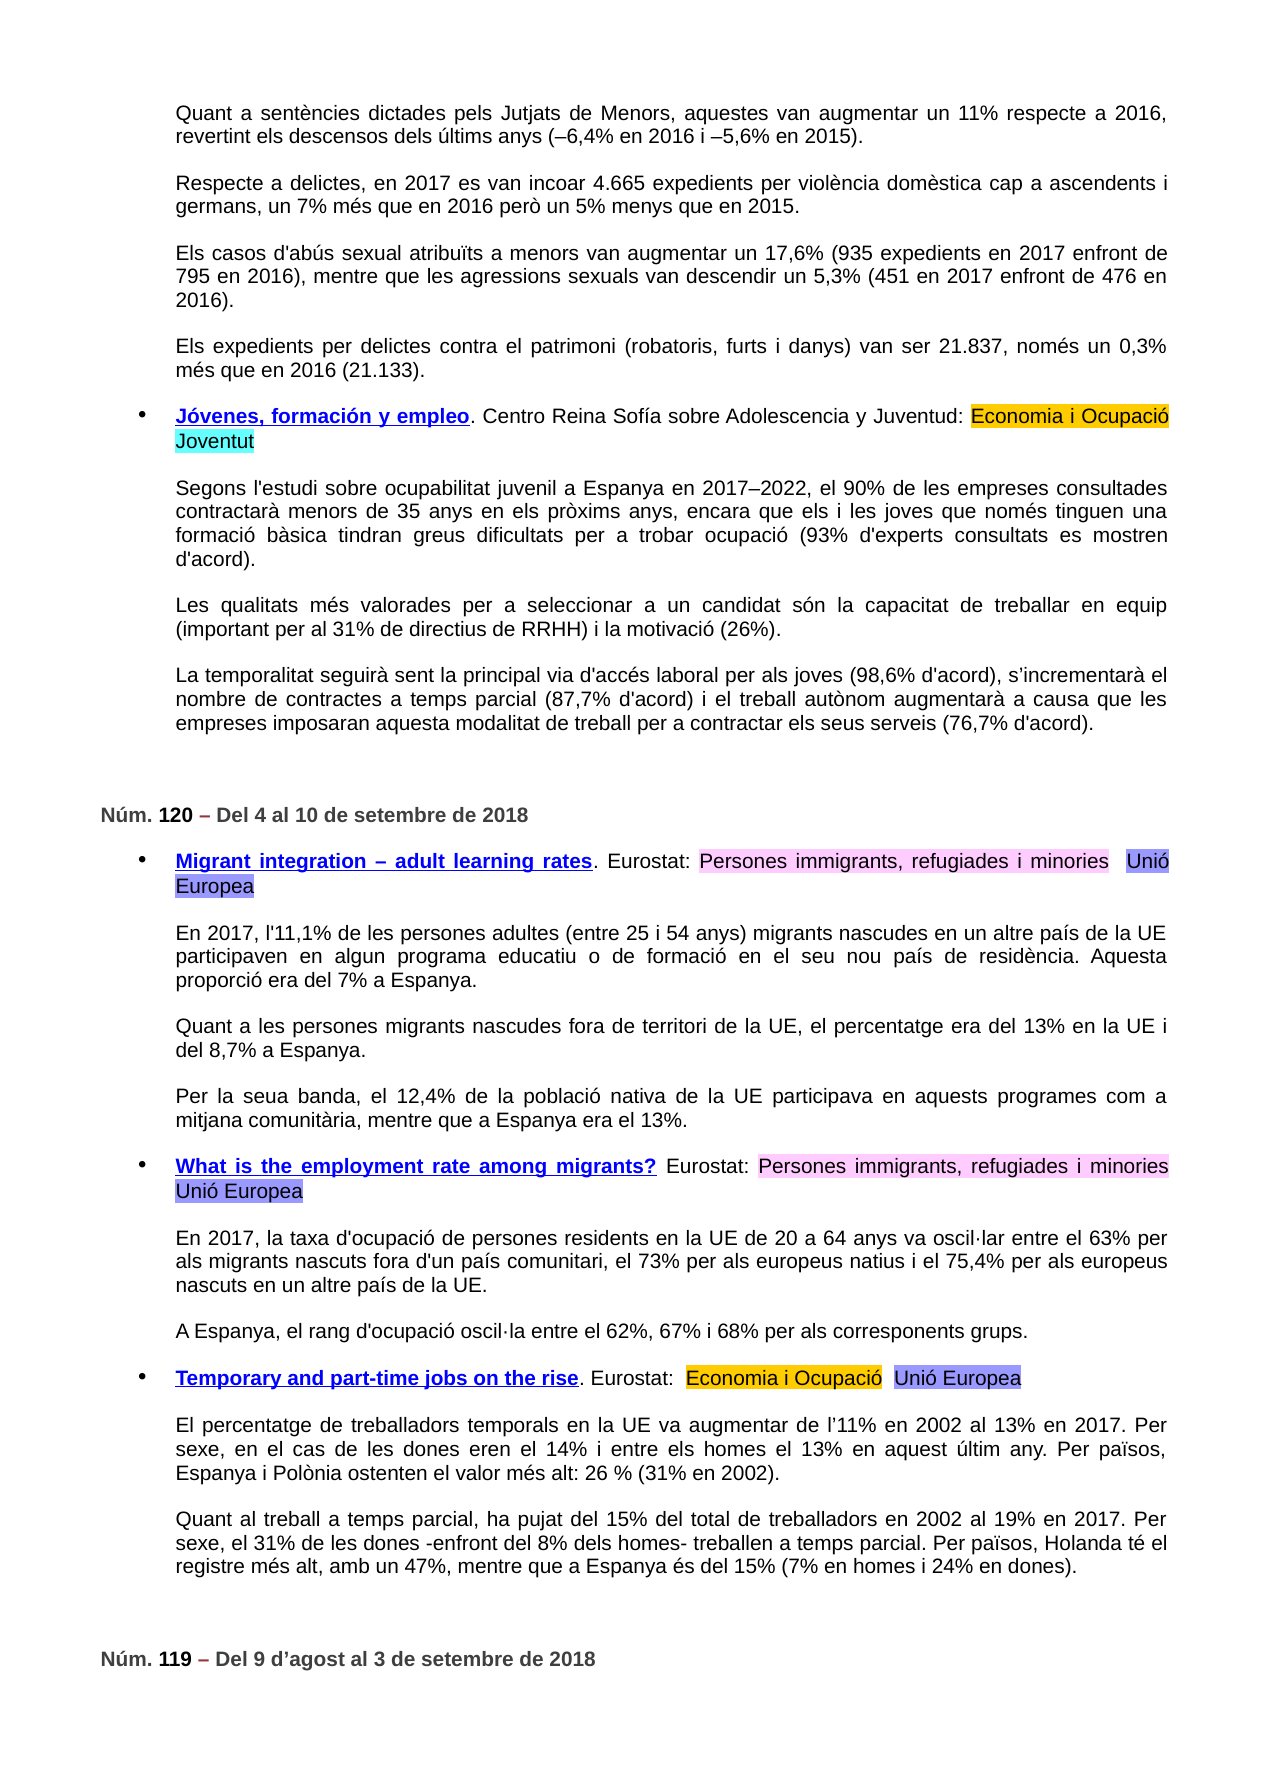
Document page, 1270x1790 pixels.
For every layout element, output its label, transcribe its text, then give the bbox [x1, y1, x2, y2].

list Temporary and part-time jobs on the rise. Eurostat: Economia i Ocupació Unió Europea [138, 1365, 1169, 1390]
text Les qualitats més valorades per a seleccionar a un candidat són la capacitat de treballar en equip (important per al 31% de directius de RRHH) i la motivació (26%). [175, 593, 1169, 641]
text Quant a sentències dictades pels Jutjats de Menors, aquestes van augmentar un 11% respecte a 2016, revertint els descensos dels últims anys (–6,4% en 2016 i –5,6% en 2015). [175, 100, 1169, 148]
list What is the employment rate among migrants? Eurostat: Persones immigrants, refugiades i minories Unió Europea [138, 1154, 1169, 1203]
text Quant al treball a temps parcial, ha pujat del 15% del total de treballadors en 2002 al 19% en 2017. Per sexe, el 31% de les dones -enfront del 8% dels homes- treballen a temps parcial. Per països, Holanda té el registre més alt, amb un 47%, mentre que a Espanya és del 15% (7% en homes i 24% en dones). [175, 1506, 1169, 1578]
text En 2017, l'11,1% de les persones adultes (entre 25 i 54 anys) migrants nascudes en un altre país de la UE participaven en algun programa educatiu o de formació en el seu nou país de residència. Aquesta proporció era del 7% a Espanya. [175, 920, 1169, 992]
text En 2017, la taxa d'ocupació de persones residents en la UE de 20 a 64 anys va oscil·lar entre el 63% per als migrants nascuts fora d'un país comunitari, el 73% per als europeus natius i el 75,4% per als europeus nascuts en un altre país de la UE. [175, 1225, 1169, 1297]
text Quant a les persones migrants nascudes fora de territori de la UE, el percentatge era del 13% en la UE i del 8,7% a Espanya. [175, 1014, 1169, 1062]
list Jóvenes, formación y empleo. Centro Reina Sofía sobre Adolescencia y Juventud: Economia i Ocupació Joventut [138, 404, 1169, 453]
list Migrant integration – adult learning rates. Eurostat: Persones immigrants, refugiades i minories Unió Europea [138, 849, 1169, 898]
text A Espanya, el rang d'ocupació oscil·la entre el 62%, 67% i 68% per als corresponents grups. [175, 1319, 1169, 1343]
text La temporalitat seguirà sent la principal via d'accés laboral per als joves (98,6% d'acord), s’incrementarà el nombre de contractes a temps parcial (87,7% d'acord) i el treball autònom augmentarà a causa que les empreses imposaran aquesta modalitat de treball per a contractar els seus serveis (76,7% d'acord). [175, 663, 1169, 735]
text Núm. 120 – Del 4 al 10 de setembre de 2018 [100, 803, 1169, 827]
text Els expedients per delictes contra el patrimoni (robatoris, furts i danys) van ser 21.837, només un 0,3% més que en 2016 (21.133). [175, 334, 1169, 382]
text Núm. 119 – Del 9 d’agost al 3 de setembre de 2018 [100, 1646, 1169, 1670]
text Per la seua banda, el 12,4% de la població nativa de la UE participava en aquests programes com a mitjana comunitària, mentre que a Espanya era el 13%. [175, 1084, 1169, 1132]
text Segons l'estudi sobre ocupabilitat juvenil a Espanya en 2017–2022, el 90% de les empreses consultades contractarà menors de 35 anys en els pròxims anys, encara que els i les joves que només tinguen una formació bàsica tindran greus dificultats per a trobar ocupació (93% d'experts consultats es mostren d'acord). [175, 475, 1169, 571]
text El percentatge de treballadors temporals en la UE va augmentar de l’11% en 2002 al 13% en 2017. Per sexe, en el cas de les dones eren el 14% i entre els homes el 13% en aquest últim any. Per països, Espanya i Polònia ostenten el valor més alt: 26 % (31% en 2002). [175, 1412, 1169, 1484]
text Respecte a delictes, en 2017 es van incoar 4.665 expedients per violència domèstica cap a ascendents i germans, un 7% més que en 2016 però un 5% menys que en 2015. [175, 170, 1169, 218]
text Els casos d'abús sexual atribuïts a menors van augmentar un 17,6% (935 expedients en 2017 enfront de 795 en 2016), mentre que les agressions sexuals van descendir un 5,3% (451 en 2017 enfront de 476 en 2016). [175, 240, 1169, 312]
